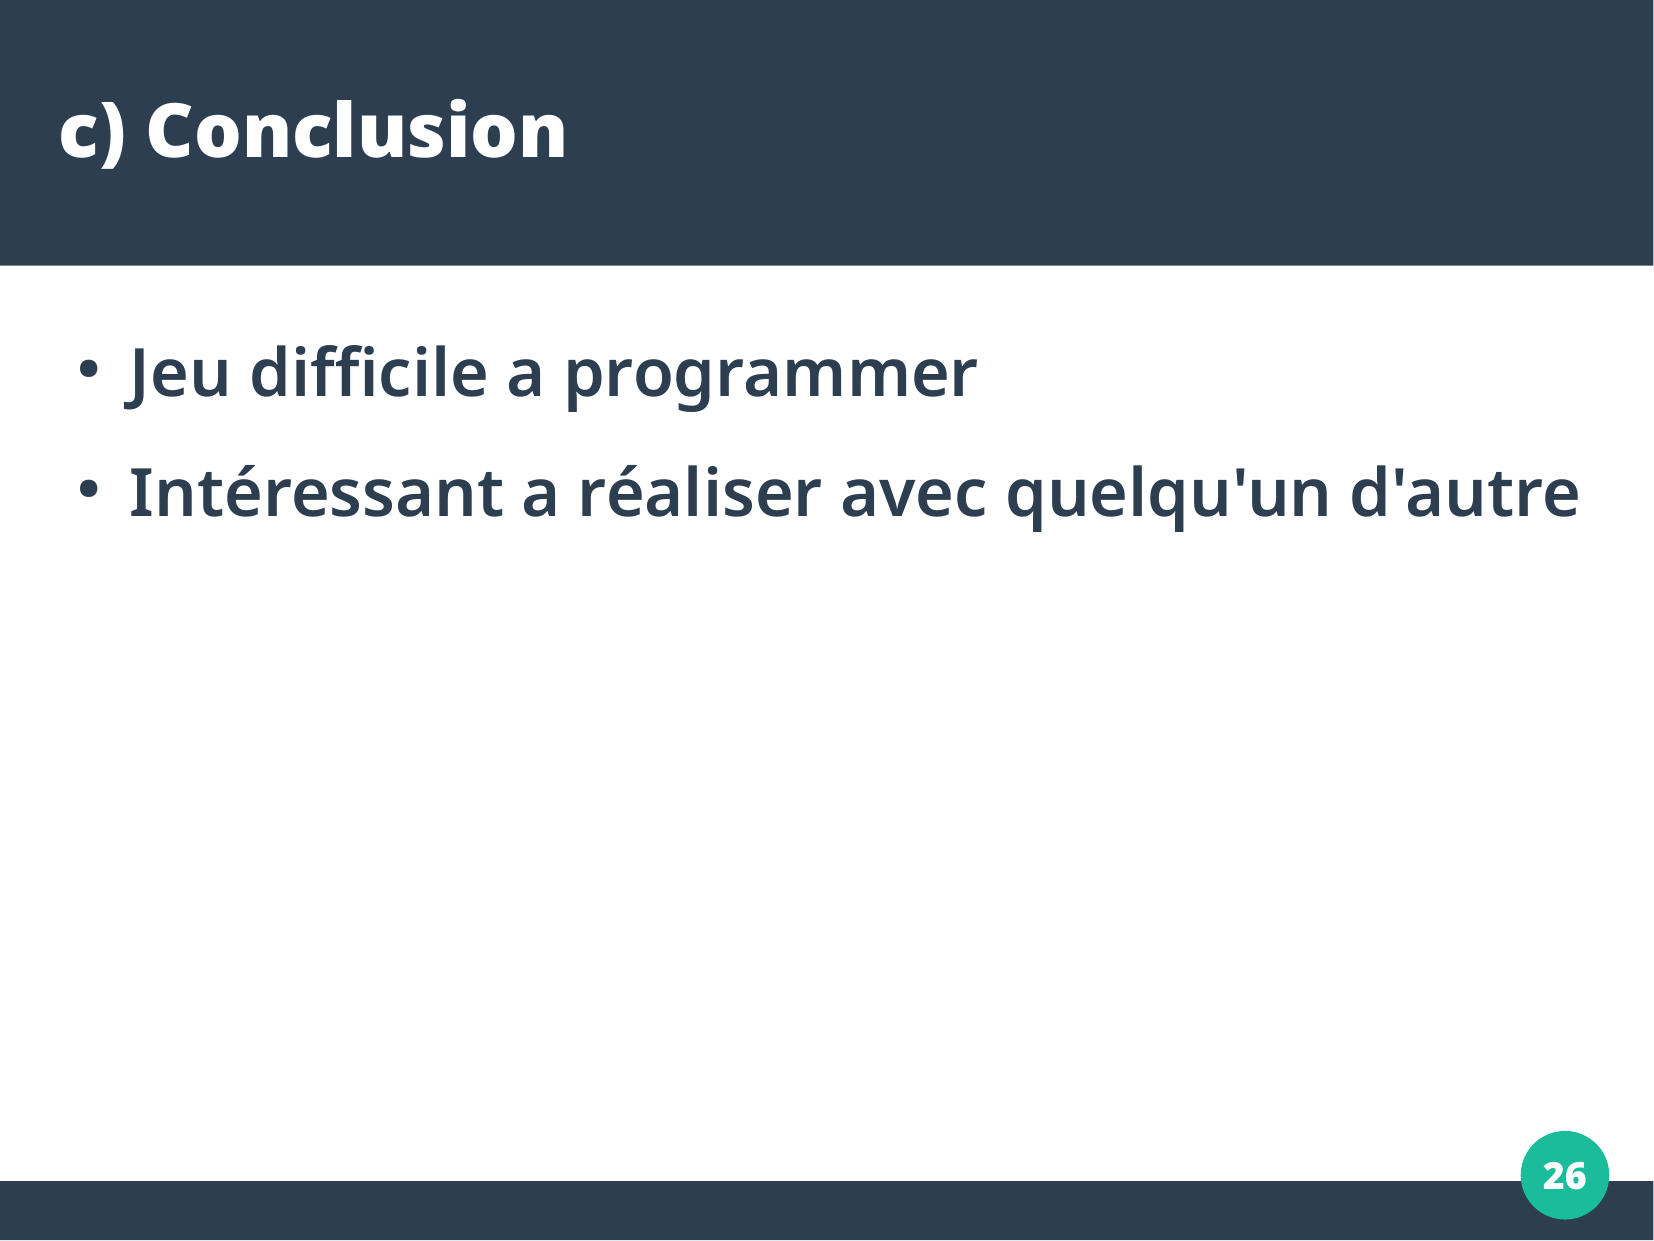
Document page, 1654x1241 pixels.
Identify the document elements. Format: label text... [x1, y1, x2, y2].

title c) Conclusion [59, 49, 1595, 207]
list Jeu difficile a programmer Intéressant a réaliser avec quelqu'un d'autre [59, 324, 1595, 1152]
